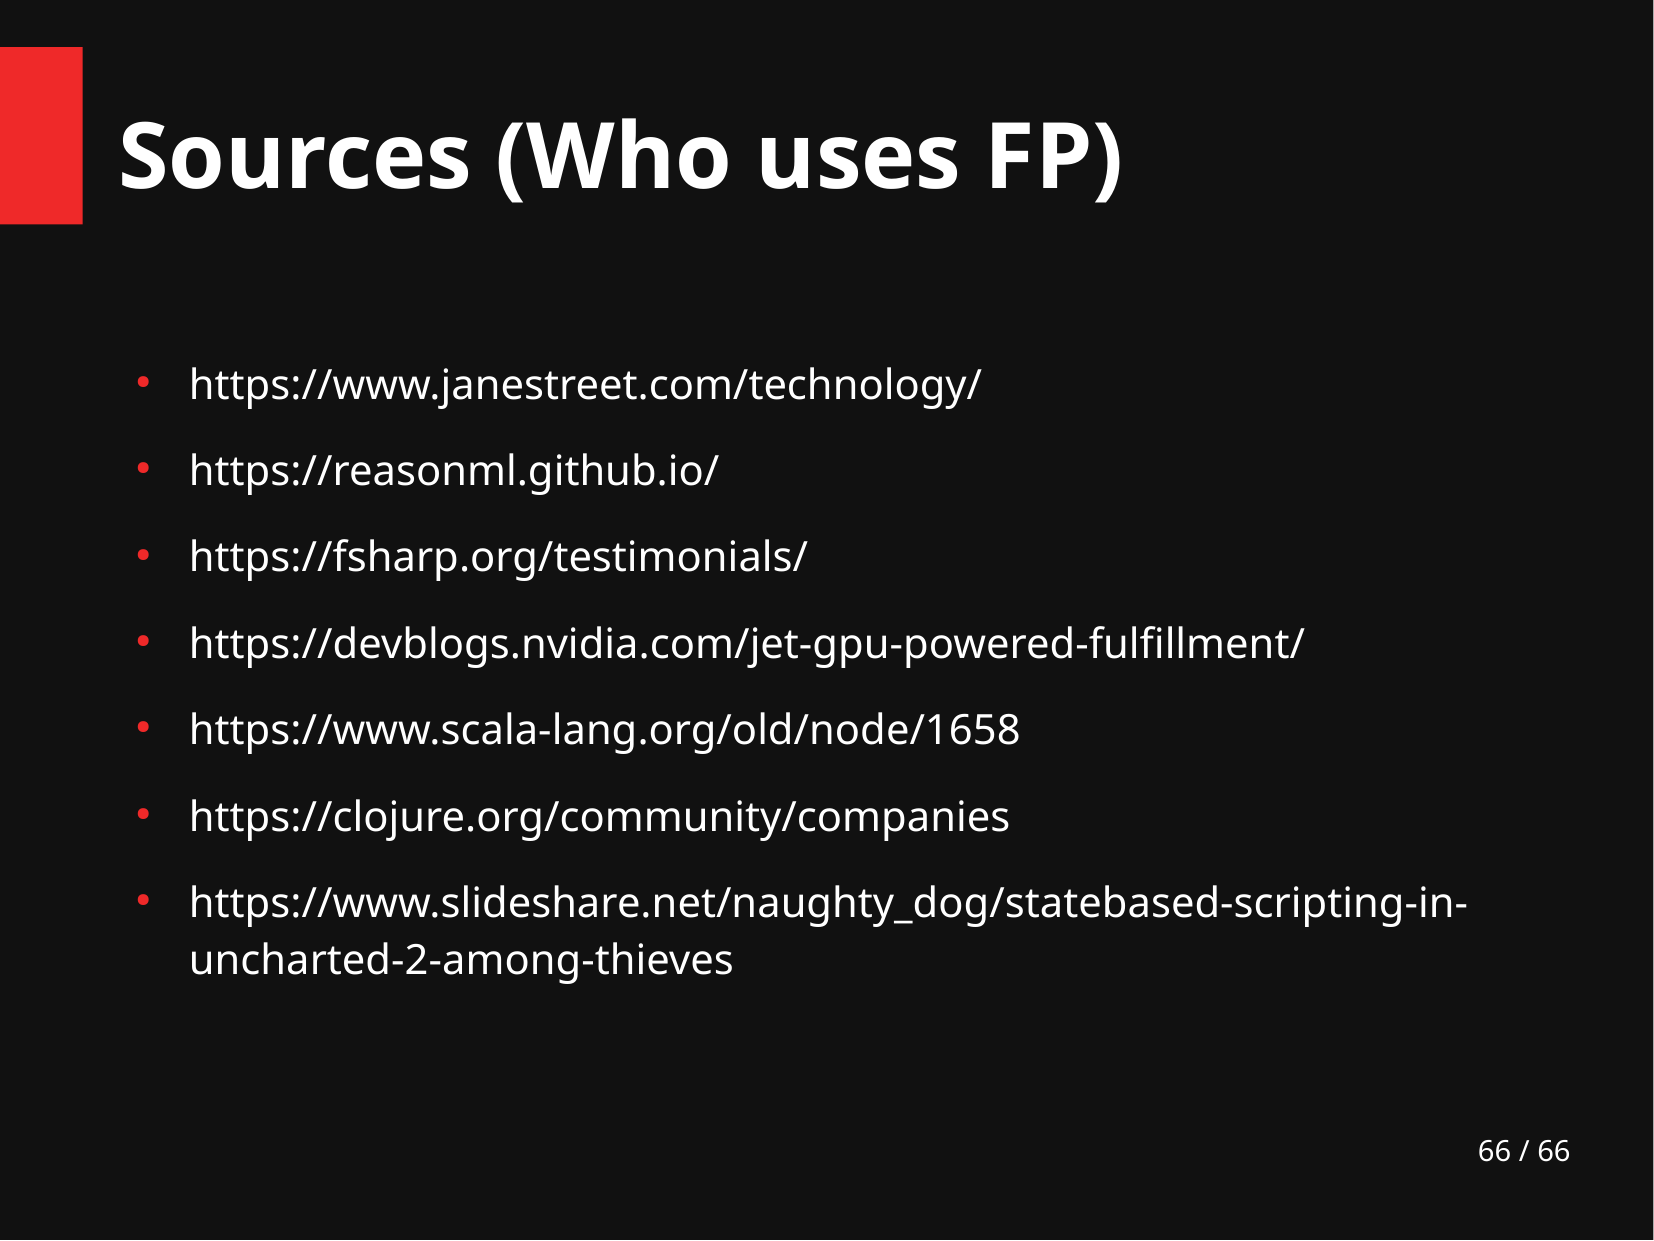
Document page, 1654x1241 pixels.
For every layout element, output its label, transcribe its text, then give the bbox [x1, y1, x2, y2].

title Sources (Who uses FP) [118, 49, 1571, 257]
list https://www.janestreet.com/technology/ https://reasonml.github.io/ https://fsharp.org/testimonials/ https://devblogs.nvidia.com/jet-gpu-powered-fulfillment/ https://www.scala-lang.org/old/node/1658 https://clojure.org/community/companies https://www.slideshare.net/naughty_dog/statebased-scripting-in-uncharted-2-among-thieves [118, 354, 1536, 1074]
